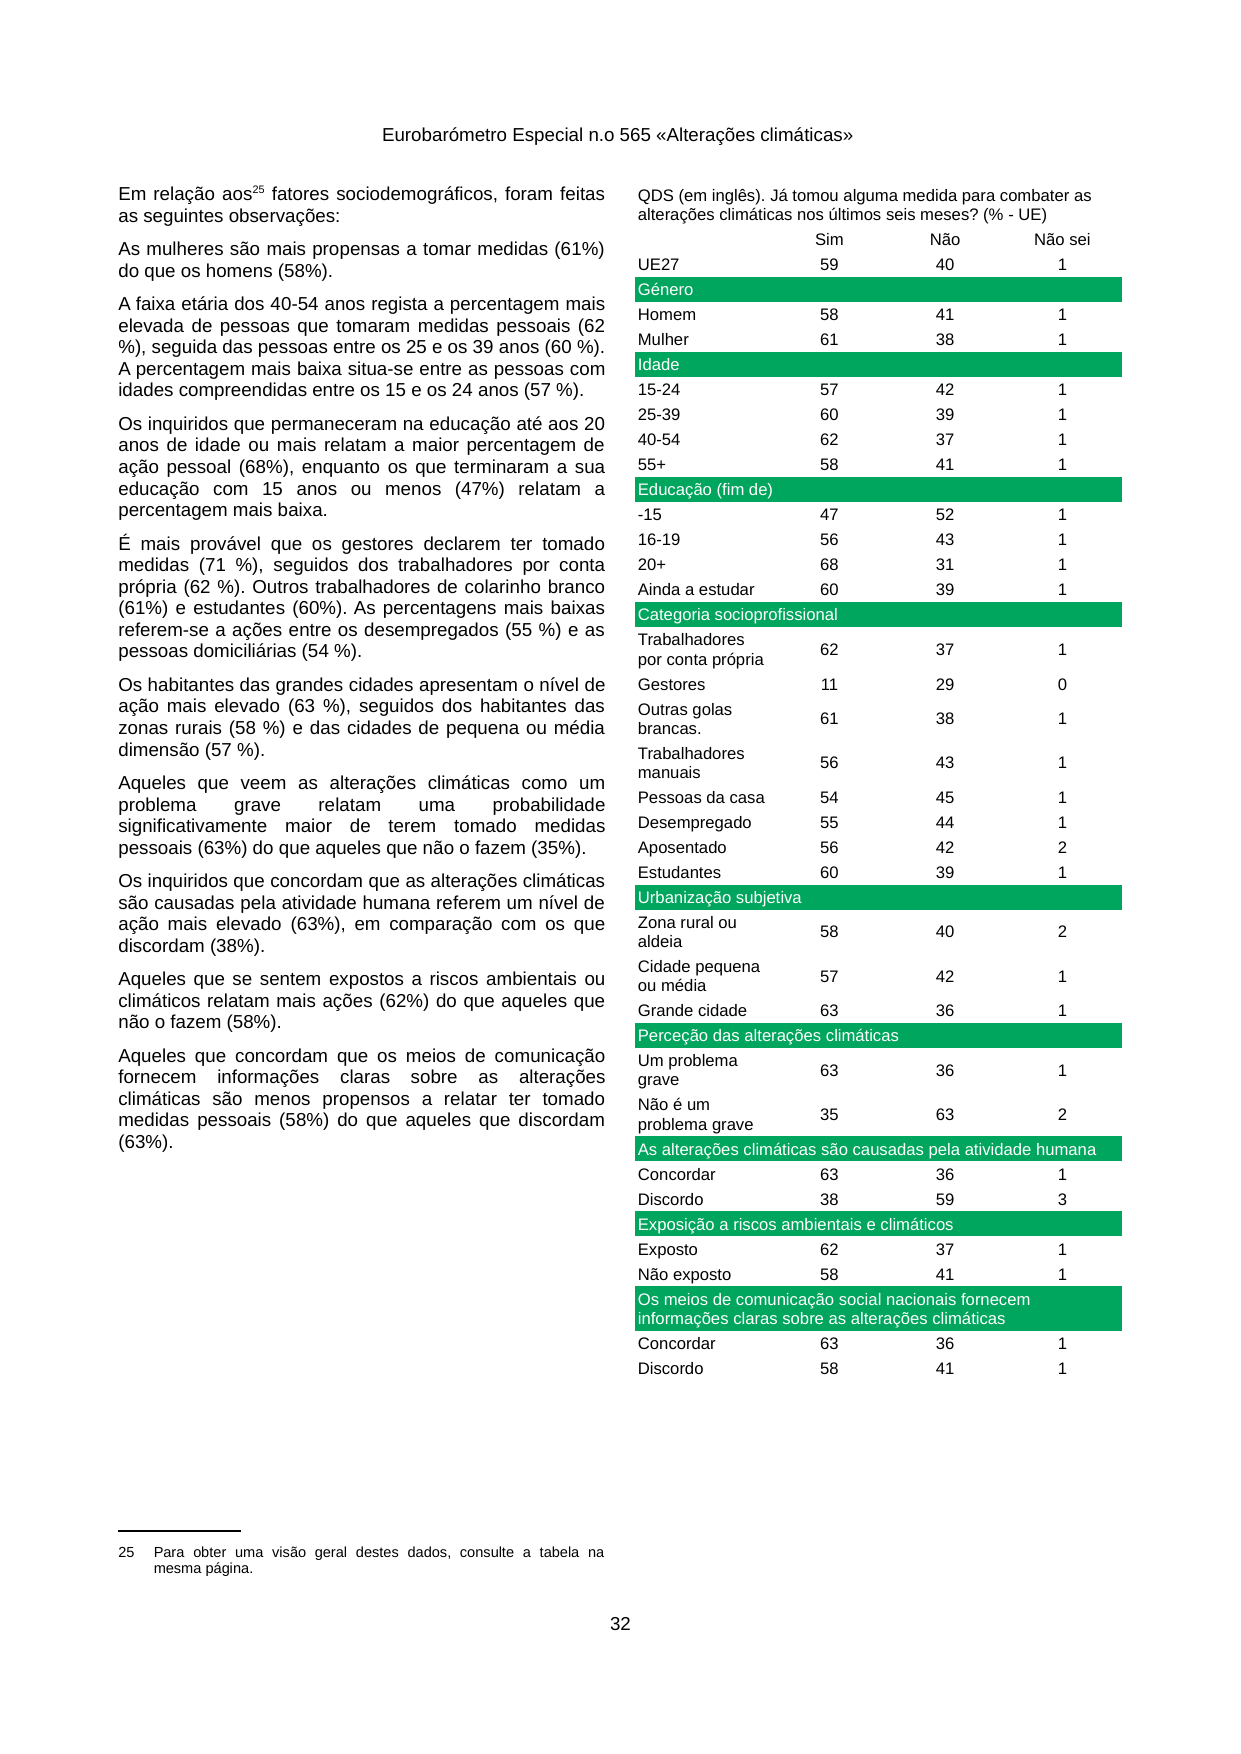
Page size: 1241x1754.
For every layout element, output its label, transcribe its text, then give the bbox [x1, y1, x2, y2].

table_cell [635, 227, 771, 252]
table_cell 60 [771, 402, 887, 427]
table_cell 44 [888, 810, 1002, 835]
table_cell 38 [888, 696, 1002, 741]
table_cell 11 [771, 671, 887, 696]
table_cell 61 [771, 696, 887, 741]
table_cell 58 [771, 910, 887, 954]
table_cell UE27 [635, 252, 771, 277]
table_cell 42 [888, 377, 1002, 402]
table_cell 1 [1003, 1048, 1122, 1092]
table_cell 45 [888, 785, 1002, 810]
table_cell 16-19 [635, 527, 771, 552]
text As mulheres são mais propensas a tomar medidas (61%) do que os homens (58%). [118, 238, 605, 281]
text Para obter uma visão geral destes dados, consulte a tabela na mesma página. [118, 1543, 605, 1577]
table_cell 40 [888, 910, 1002, 954]
table_cell 2 [1003, 1092, 1122, 1136]
table_cell 29 [888, 671, 1002, 696]
table_cell 63 [771, 998, 887, 1023]
table_cell Urbanização subjetiva [635, 885, 1122, 910]
table_cell 1 [1003, 302, 1122, 327]
table_cell 1 [1003, 785, 1122, 810]
table_cell 1 [1003, 577, 1122, 602]
table_cell Desempregado [635, 810, 771, 835]
table_cell 36 [888, 1048, 1002, 1092]
table_cell 39 [888, 860, 1002, 885]
table_cell 63 [771, 1048, 887, 1092]
table_cell 41 [888, 1261, 1002, 1286]
table_cell As alterações climáticas são causadas pela atividade humana [635, 1136, 1122, 1161]
table_cell 54 [771, 785, 887, 810]
table_cell 1 [1003, 402, 1122, 427]
table_cell Não [888, 227, 1002, 252]
table_cell 55 [771, 810, 887, 835]
table_cell 58 [771, 452, 887, 477]
table_cell 41 [888, 302, 1002, 327]
table_cell Não é um problema grave [635, 1092, 771, 1136]
table_cell Sim [771, 227, 887, 252]
table_cell 63 [771, 1161, 887, 1186]
table_cell Gestores [635, 671, 771, 696]
table_cell Exposto [635, 1236, 771, 1261]
table_cell 56 [771, 527, 887, 552]
table_cell 60 [771, 577, 887, 602]
text Aqueles que veem as alterações climáticas como um problema grave relatam uma probabilidade significativamente maior de terem tomado medidas pessoais (63%) do que aqueles que não o fazem (35%). [118, 772, 605, 858]
table_cell 37 [888, 627, 1002, 671]
table_cell 1 [1003, 377, 1122, 402]
table_cell 47 [771, 502, 887, 527]
table_cell Os meios de comunicação social nacionais fornecem informações claras sobre as alterações climáticas [635, 1286, 1122, 1331]
table_cell Grande cidade [635, 998, 771, 1023]
table_cell -15 [635, 502, 771, 527]
table_cell 25-39 [635, 402, 771, 427]
table_cell Cidade pequena ou média [635, 954, 771, 998]
table_cell 58 [771, 1356, 887, 1381]
table_cell Aposentado [635, 835, 771, 860]
table_cell 68 [771, 552, 887, 577]
table_cell 1 [1003, 1331, 1122, 1356]
table_cell Exposição a riscos ambientais e climáticos [635, 1211, 1122, 1236]
table_cell Concordar [635, 1331, 771, 1356]
table_cell 39 [888, 577, 1002, 602]
text A faixa etária dos 40-54 anos regista a percentagem mais elevada de pessoas que tomaram medidas pessoais (62 %), seguida das pessoas entre os 25 e os 39 anos (60 %). A percentagem mais baixa situa-se entre as pessoas com idades compreendidas entre os 15 e os 24 anos (57 %). [118, 293, 605, 401]
table_cell 41 [888, 452, 1002, 477]
table_cell 1 [1003, 327, 1122, 352]
table_cell Não exposto [635, 1261, 771, 1286]
table_cell Perceção das alterações climáticas [635, 1023, 1122, 1048]
table_cell 20+ [635, 552, 771, 577]
table_cell Concordar [635, 1161, 771, 1186]
table_cell 43 [888, 527, 1002, 552]
table_cell 1 [1003, 1261, 1122, 1286]
table_cell Não sei [1003, 227, 1122, 252]
table_cell 42 [888, 954, 1002, 998]
table_cell 1 [1003, 552, 1122, 577]
table_cell Outras golas brancas. [635, 696, 771, 741]
table_cell 43 [888, 741, 1002, 785]
table_cell 59 [888, 1186, 1002, 1211]
table_cell 1 [1003, 452, 1122, 477]
table_cell 39 [888, 402, 1002, 427]
table_cell Discordo [635, 1186, 771, 1211]
table_cell 1 [1003, 860, 1122, 885]
table_cell 1 [1003, 1236, 1122, 1261]
table_cell 1 [1003, 502, 1122, 527]
table_cell Género [635, 277, 1122, 302]
table_cell 1 [1003, 1356, 1122, 1381]
table_cell 2 [1003, 910, 1122, 954]
table_cell 63 [888, 1092, 1002, 1136]
table_cell 38 [771, 1186, 887, 1211]
table_cell Idade [635, 352, 1122, 377]
table_cell Pessoas da casa [635, 785, 771, 810]
table_cell Zona rural ou aldeia [635, 910, 771, 954]
table_cell 36 [888, 1161, 1002, 1186]
table_header QDS (em inglês). Já tomou alguma medida para combater as alterações climáticas nos últimos seis meses? (% - UE) [635, 183, 1122, 227]
table_cell 41 [888, 1356, 1002, 1381]
table_cell 1 [1003, 998, 1122, 1023]
text É mais provável que os gestores declarem ter tomado medidas (71 %), seguidos dos trabalhadores por conta própria (62 %). Outros trabalhadores de colarinho branco (61%) e estudantes (60%). As percentagens mais baixas referem-se a ações entre os desempregados (55 %) e as pessoas domiciliárias (54 %). [118, 532, 605, 662]
table_cell 1 [1003, 427, 1122, 452]
table_cell 37 [888, 1236, 1002, 1261]
table_cell 62 [771, 427, 887, 452]
table_cell 62 [771, 627, 887, 671]
text Os habitantes das grandes cidades apresentam o nível de ação mais elevado (63 %), seguidos dos habitantes das zonas rurais (58 %) e das cidades de pequena ou média dimensão (57 %). [118, 674, 605, 760]
table_cell 63 [771, 1331, 887, 1356]
text Os inquiridos que concordam que as alterações climáticas são causadas pela atividade humana referem um nível de ação mais elevado (63%), em comparação com os que discordam (38%). [118, 870, 605, 956]
table_cell 2 [1003, 835, 1122, 860]
table_cell 62 [771, 1236, 887, 1261]
table_cell 31 [888, 552, 1002, 577]
table_cell Discordo [635, 1356, 771, 1381]
table_cell Educação (fim de) [635, 477, 1122, 502]
table_cell 40-54 [635, 427, 771, 452]
table_cell 57 [771, 954, 887, 998]
table_cell 1 [1003, 527, 1122, 552]
table_cell 40 [888, 252, 1002, 277]
table_cell 1 [1003, 954, 1122, 998]
table_cell Mulher [635, 327, 771, 352]
table_cell 37 [888, 427, 1002, 452]
table_cell 36 [888, 1331, 1002, 1356]
table_cell 61 [771, 327, 887, 352]
table_cell 52 [888, 502, 1002, 527]
table_cell 58 [771, 1261, 887, 1286]
table_cell Trabalhadores por conta própria [635, 627, 771, 671]
table_cell Categoria socioprofissional [635, 602, 1122, 627]
text Aqueles que concordam que os meios de comunicação fornecem informações claras sobre as alterações climáticas são menos propensos a relatar ter tomado medidas pessoais (58%) do que aqueles que discordam (63%). [118, 1044, 605, 1152]
text Em relação aos fatores sociodemográficos, foram feitas as seguintes observações: [118, 183, 605, 226]
table_cell 57 [771, 377, 887, 402]
table_cell Homem [635, 302, 771, 327]
table_cell 0 [1003, 671, 1122, 696]
table_cell 3 [1003, 1186, 1122, 1211]
table_cell Estudantes [635, 860, 771, 885]
table_cell 1 [1003, 1161, 1122, 1186]
table_cell Trabalhadores manuais [635, 741, 771, 785]
table_cell Um problema grave [635, 1048, 771, 1092]
table_cell 1 [1003, 810, 1122, 835]
table_cell 36 [888, 998, 1002, 1023]
table_cell 56 [771, 835, 887, 860]
table_cell 35 [771, 1092, 887, 1136]
table_cell 56 [771, 741, 887, 785]
table_cell 59 [771, 252, 887, 277]
table_cell 1 [1003, 627, 1122, 671]
table_cell 60 [771, 860, 887, 885]
table_cell 38 [888, 327, 1002, 352]
text Aqueles que se sentem expostos a riscos ambientais ou climáticos relatam mais ações (62%) do que aqueles que não o fazem (58%). [118, 968, 605, 1033]
table_cell 1 [1003, 252, 1122, 277]
table_cell Ainda a estudar [635, 577, 771, 602]
table_cell 15-24 [635, 377, 771, 402]
text Os inquiridos que permaneceram na educação até aos 20 anos de idade ou mais relatam a maior percentagem de ação pessoal (68%), enquanto os que terminaram a sua educação com 15 anos ou menos (47%) relatam a percentagem mais baixa. [118, 413, 605, 521]
table_cell 1 [1003, 696, 1122, 741]
table_cell 1 [1003, 741, 1122, 785]
table_cell 42 [888, 835, 1002, 860]
table_cell 55+ [635, 452, 771, 477]
table_cell 58 [771, 302, 887, 327]
